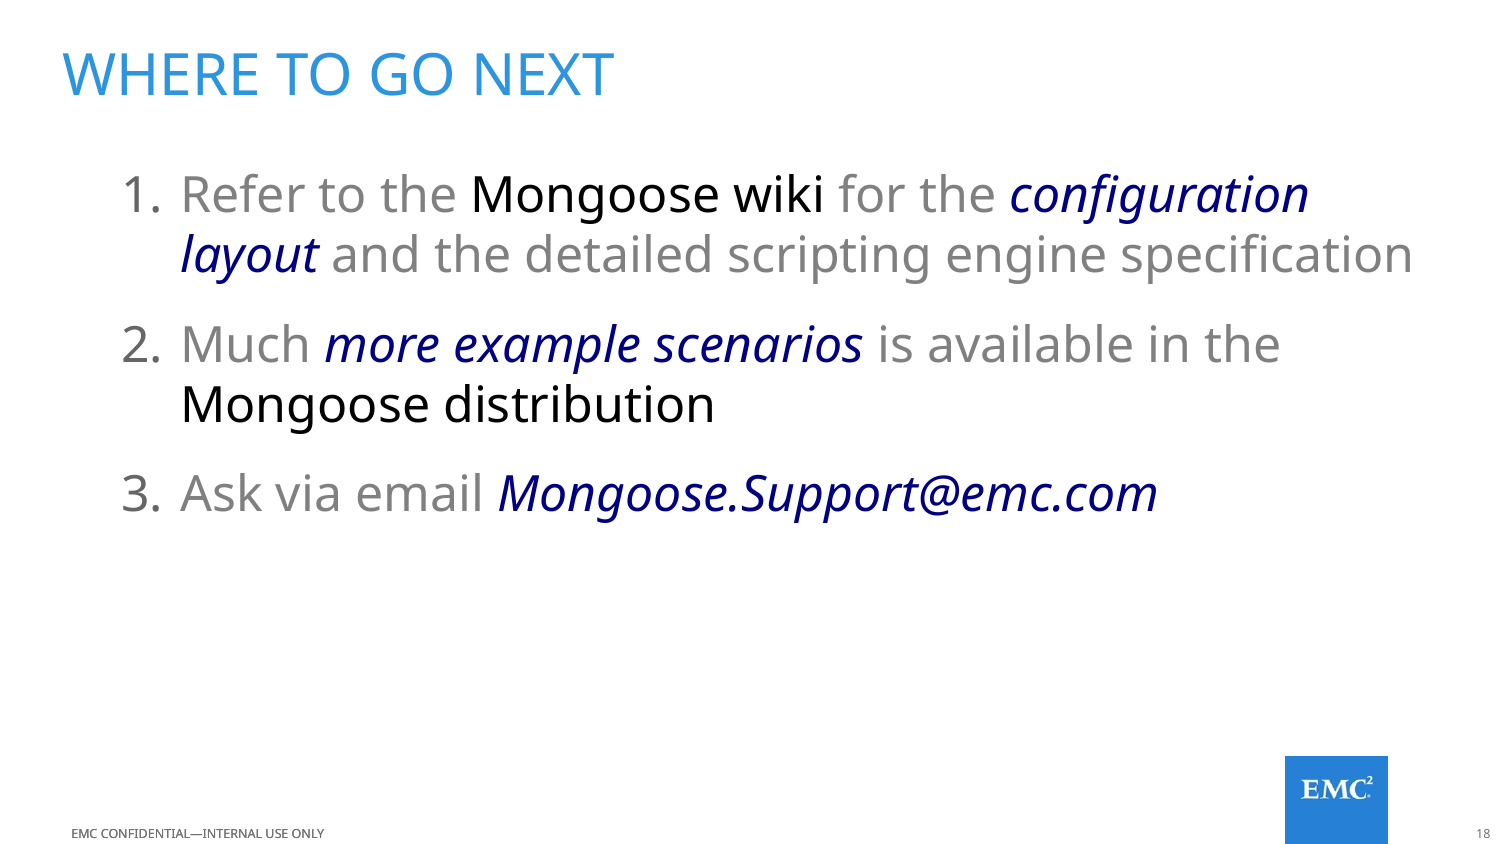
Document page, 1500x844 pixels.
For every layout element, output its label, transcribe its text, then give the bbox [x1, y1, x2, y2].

picture [1285, 756, 1388, 844]
list Refer to the Mongoose wiki for the configuration layout and the detailed scripting engine specification Much more example scenarios is available in the Mongoose distribution Ask via email Mongoose.Support@emc.com [62, 162, 1450, 745]
title Where to go next [62, 37, 1450, 108]
